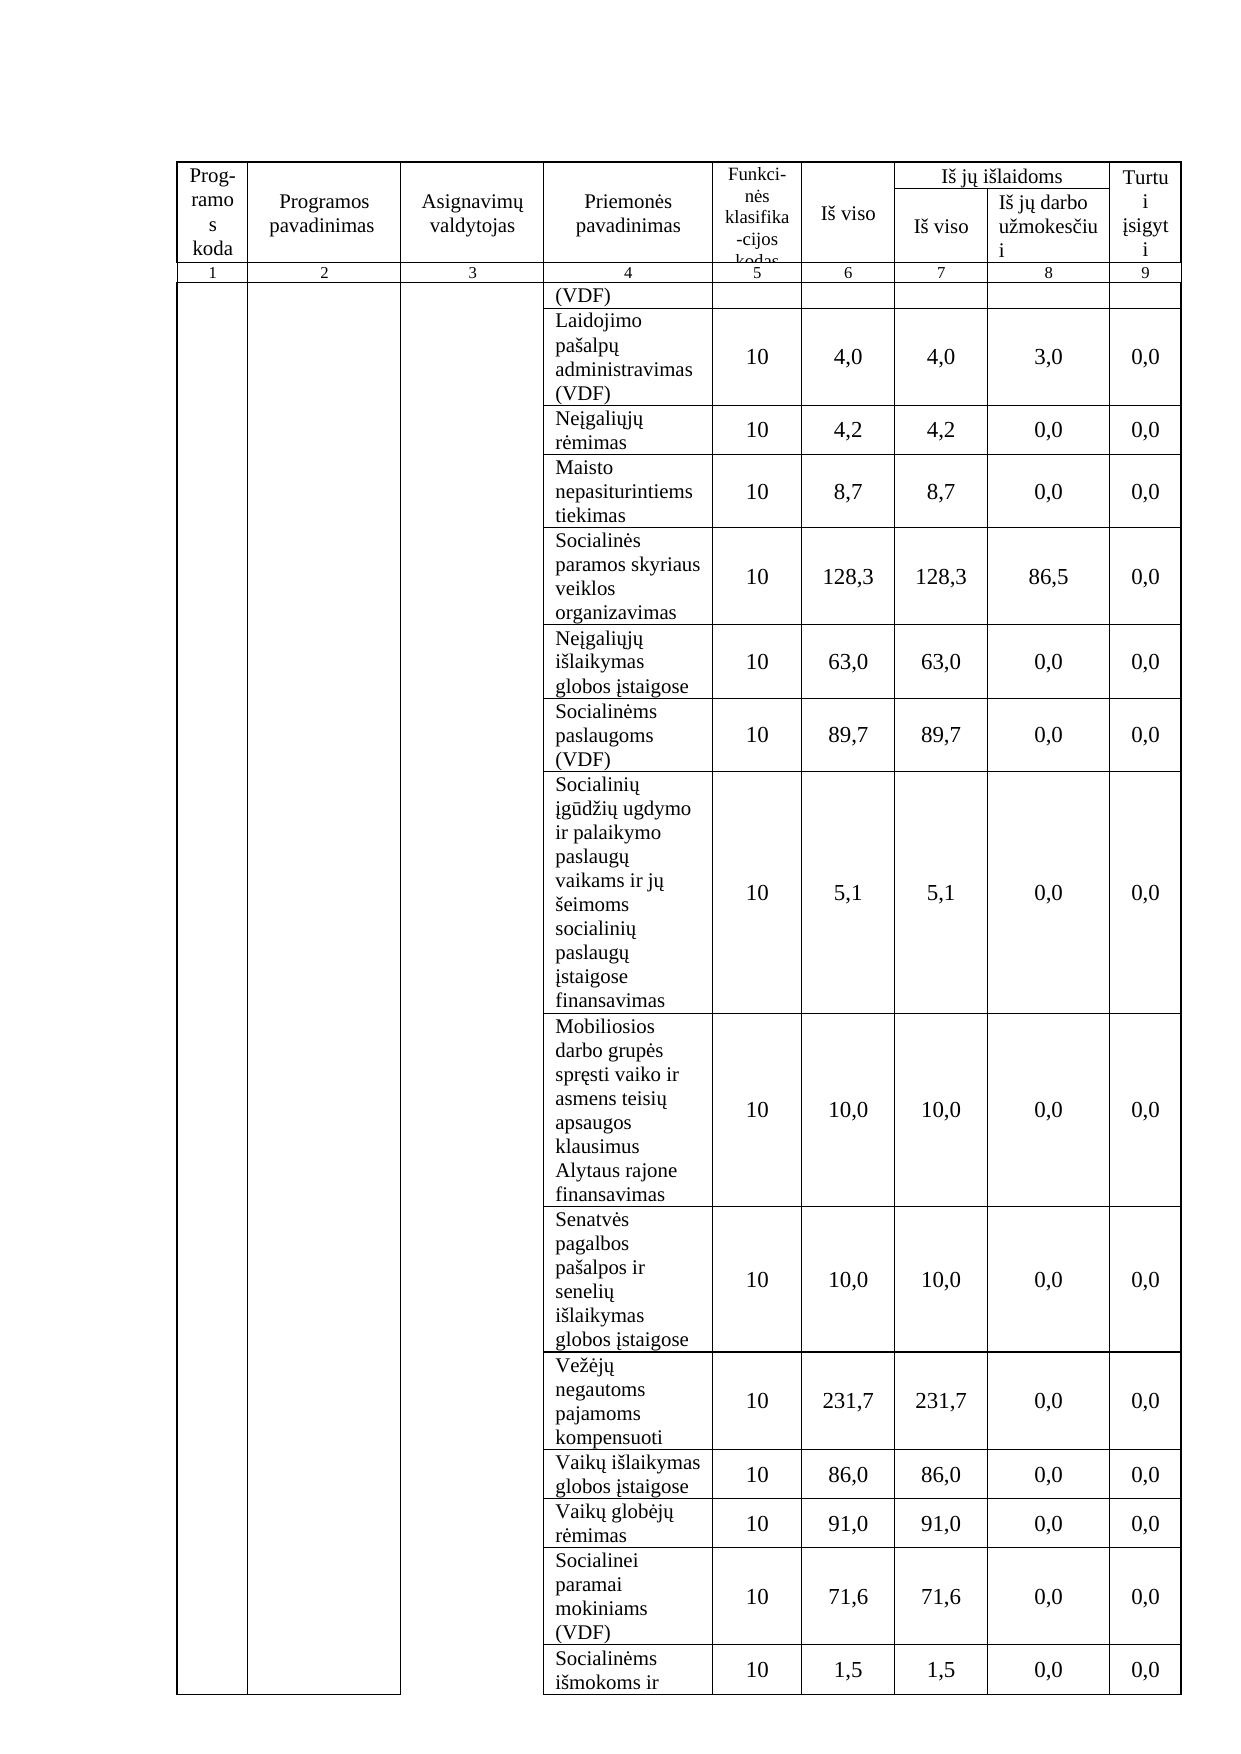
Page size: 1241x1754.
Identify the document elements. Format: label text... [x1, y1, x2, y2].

table_cell 0,0 [1110, 309, 1180, 405]
table_cell 91,0 [802, 1499, 894, 1547]
table_cell 8,7 [895, 455, 987, 527]
table_cell 0,0 [1110, 455, 1180, 527]
table_cell 63,0 [895, 625, 987, 698]
table_cell 89,7 [895, 699, 987, 771]
table_cell 0,0 [988, 1499, 1109, 1547]
table_cell 10 [713, 309, 801, 405]
table_cell 3 [401, 263, 543, 282]
table_cell Vaikų globėjų rėmimas [544, 1499, 712, 1547]
table_cell [178, 283, 247, 1694]
table_cell [1110, 283, 1180, 307]
table_cell 8,7 [802, 455, 894, 527]
table_header Prog-ramos kodas [178, 163, 247, 262]
table_cell 0,0 [988, 455, 1109, 527]
table_header Iš jų išlaidoms [895, 163, 1109, 188]
table_cell 10 [713, 772, 801, 1012]
table_cell 8 [988, 263, 1109, 282]
table_cell 128,3 [802, 528, 894, 624]
table_cell 0,0 [1110, 1207, 1180, 1351]
table_cell 86,0 [802, 1450, 894, 1498]
table_cell 0,0 [1110, 1499, 1180, 1547]
table_cell 91,0 [895, 1499, 987, 1547]
table_cell 63,0 [802, 625, 894, 698]
table_cell 4,0 [895, 309, 987, 405]
table_cell 0,0 [988, 1645, 1109, 1694]
table_cell 0,0 [988, 406, 1109, 454]
table_cell 10 [713, 625, 801, 698]
table_cell 10 [713, 1548, 801, 1644]
table_cell 10 [713, 528, 801, 624]
table_cell 5,1 [895, 772, 987, 1012]
table_cell [248, 283, 400, 1694]
table_cell 71,6 [895, 1548, 987, 1644]
table_cell Socialinėms paslaugoms (VDF) [544, 699, 712, 771]
table_cell 0,0 [1110, 1548, 1180, 1644]
table_cell 2 [248, 263, 400, 282]
table_header Iš viso [802, 163, 894, 262]
table_cell 0,0 [1110, 1353, 1180, 1449]
table_cell 10 [713, 1207, 801, 1351]
table_cell 10,0 [895, 1207, 987, 1351]
table_cell 86,0 [895, 1450, 987, 1498]
table_cell 0,0 [988, 1207, 1109, 1351]
table_cell Mobiliosios darbo grupės spręsti vaiko ir asmens teisių apsaugos klausimus Alytaus rajone finansavimas [544, 1014, 712, 1206]
table_cell 0,0 [1110, 1450, 1180, 1498]
table_cell 10 [713, 1014, 801, 1206]
table_cell 0,0 [988, 1450, 1109, 1498]
table_header Priemonės pavadinimas [544, 163, 712, 262]
table_cell 3,0 [988, 309, 1109, 405]
table_cell 10,0 [895, 1014, 987, 1206]
table_cell 0,0 [988, 1548, 1109, 1644]
table_cell Vaikų išlaikymas globos įstaigose [544, 1450, 712, 1498]
table_cell 10 [713, 1353, 801, 1449]
table_cell 4 [544, 263, 712, 282]
table_cell 0,0 [1110, 1014, 1180, 1206]
table_cell 5 [713, 263, 801, 282]
table_header Funkci-nės klasifika-cijos kodas [713, 163, 801, 262]
table_cell 0,0 [1110, 625, 1180, 698]
table_header Programos pavadinimas [248, 163, 400, 262]
table_cell 10 [713, 1450, 801, 1498]
table_cell [895, 283, 987, 307]
table_cell 10 [713, 1645, 801, 1694]
table_cell 0,0 [1110, 406, 1180, 454]
table_cell 231,7 [802, 1353, 894, 1449]
table_cell 0,0 [988, 772, 1109, 1012]
table_cell 1,5 [895, 1645, 987, 1694]
table_cell 0,0 [988, 1353, 1109, 1449]
table_cell 4,2 [895, 406, 987, 454]
table_cell 9 [1110, 263, 1181, 282]
table_cell 6 [802, 263, 894, 282]
table_cell 4,0 [802, 309, 894, 405]
table_cell 10 [713, 699, 801, 771]
table_cell Neįgaliųjų rėmimas [544, 406, 712, 454]
table_cell Iš jų darbo užmokesčiui [988, 189, 1109, 262]
table_cell 7 [895, 263, 987, 282]
table_cell [988, 283, 1109, 307]
table_cell Socialinei paramai mokiniams (VDF) [544, 1548, 712, 1644]
table_cell 71,6 [802, 1548, 894, 1644]
table_header Asignavimų valdytojas [401, 163, 543, 262]
table_cell 0,0 [988, 699, 1109, 771]
table_cell [401, 283, 543, 1694]
table_cell Socialinėms išmokoms ir [544, 1645, 712, 1694]
table_cell 0,0 [988, 625, 1109, 698]
table_cell Socialinių įgūdžių ugdymo ir palaikymo paslaugų vaikams ir jų šeimoms socialinių paslaugų įstaigose finansavimas [544, 772, 712, 1012]
table_cell Senatvės pagalbos pašalpos ir senelių išlaikymas globos įstaigose [544, 1207, 712, 1351]
table_cell 10 [713, 406, 801, 454]
table_cell 5,1 [802, 772, 894, 1012]
table_cell 231,7 [895, 1353, 987, 1449]
table_cell 0,0 [1110, 1645, 1180, 1694]
table_cell 128,3 [895, 528, 987, 624]
table_cell Vežėjų negautoms pajamoms kompensuoti [544, 1353, 712, 1449]
table_cell Neįgaliųjų išlaikymas globos įstaigose [544, 625, 712, 698]
table_cell 1,5 [802, 1645, 894, 1694]
table_cell 0,0 [988, 1014, 1109, 1206]
table_cell Maisto nepasiturintiems tiekimas [544, 455, 712, 527]
table_cell Iš viso [895, 189, 987, 262]
table_cell Laidojimo pašalpų administravimas (VDF) [544, 309, 712, 405]
table_cell Socialinės paramos skyriaus veiklos organizavimas [544, 528, 712, 624]
table_cell 0,0 [1110, 699, 1180, 771]
table_cell 1 [178, 263, 247, 282]
table_cell 0,0 [1110, 528, 1180, 624]
table_cell [713, 283, 801, 307]
table_cell 10 [713, 455, 801, 527]
table_header Turtui įsigyti [1110, 163, 1180, 262]
table_cell 10 [713, 1499, 801, 1547]
table_cell 86,5 [988, 528, 1109, 624]
table_cell (VDF) [544, 283, 712, 307]
table_cell 89,7 [802, 699, 894, 771]
table_cell 10,0 [802, 1014, 894, 1206]
table_cell [802, 283, 894, 307]
table_cell 4,2 [802, 406, 894, 454]
table_cell 0,0 [1110, 772, 1180, 1012]
table_cell 10,0 [802, 1207, 894, 1351]
